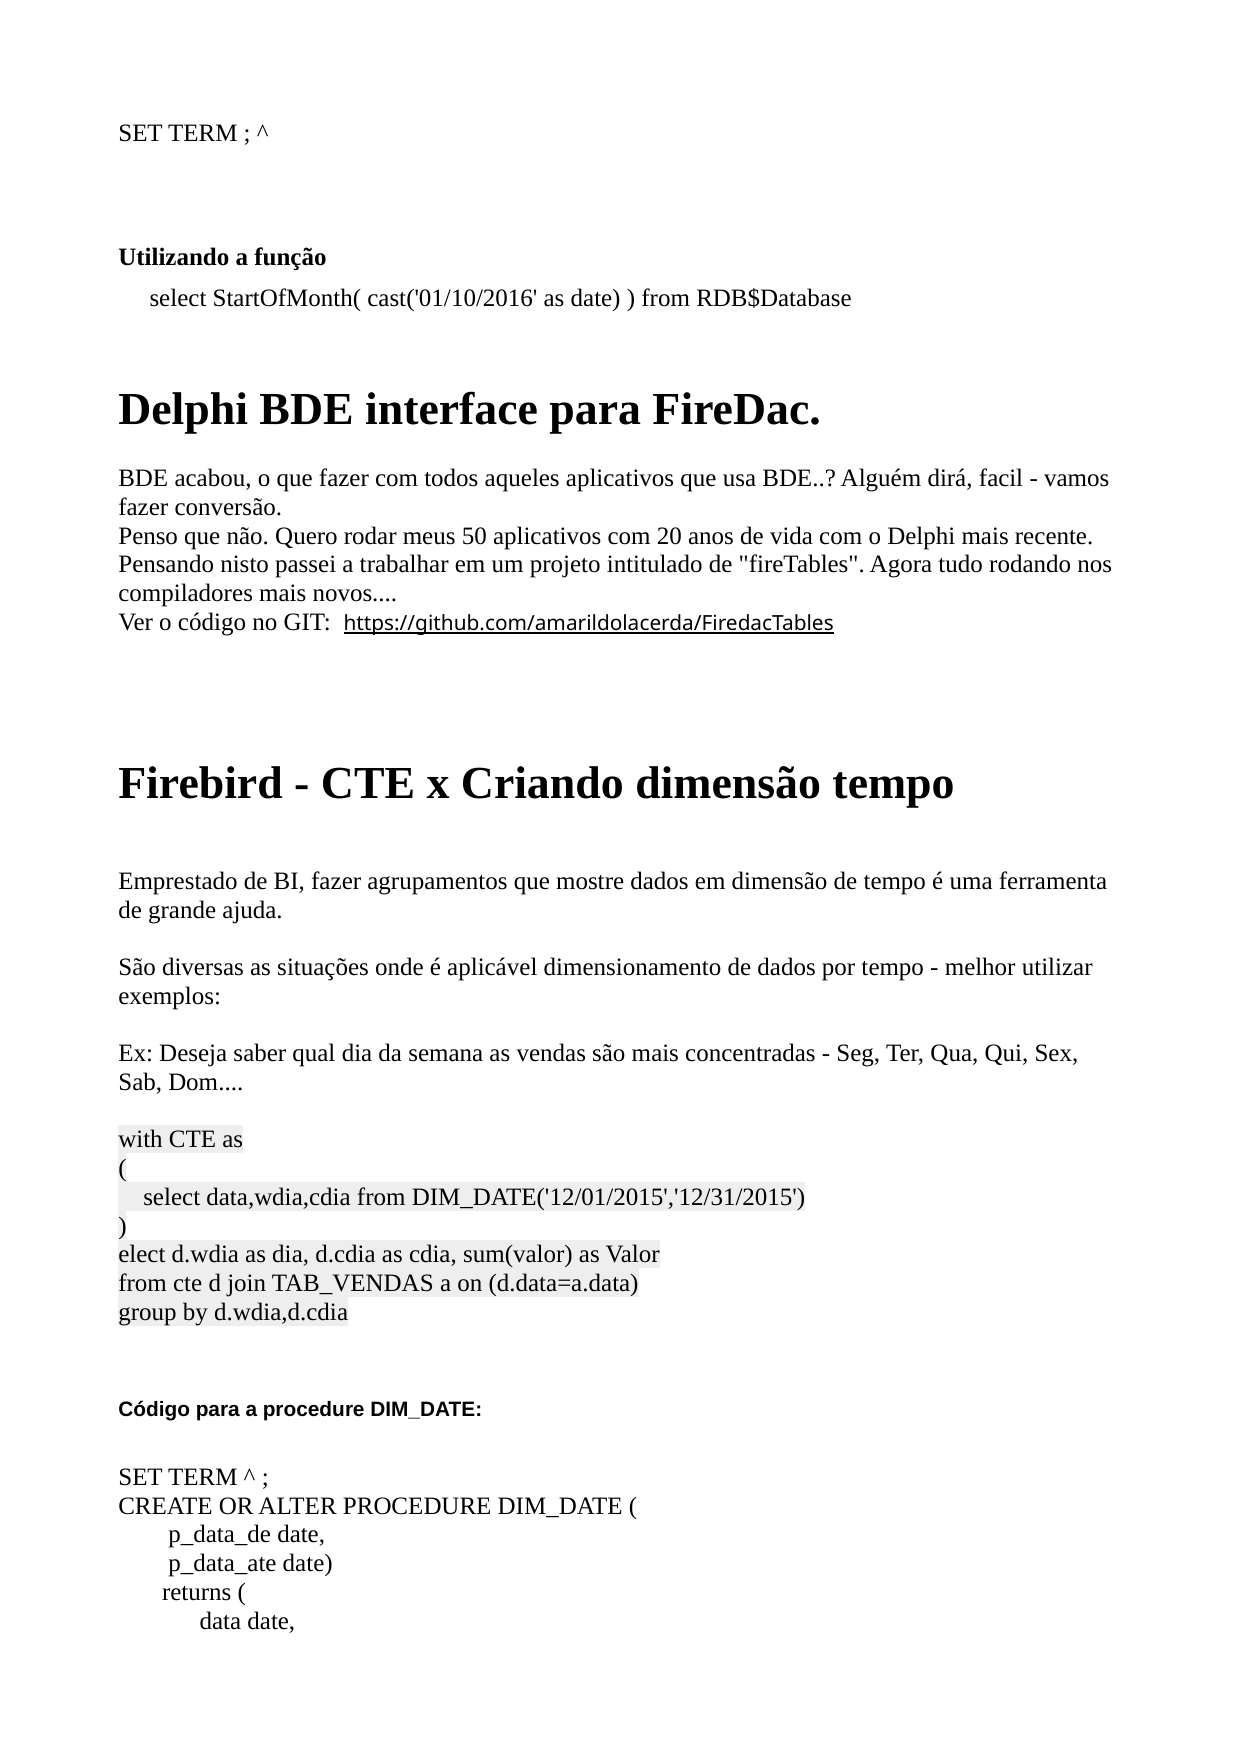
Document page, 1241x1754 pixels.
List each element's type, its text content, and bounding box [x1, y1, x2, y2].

text ) [118, 1211, 1122, 1239]
text data date, [118, 1606, 1122, 1634]
text Ver o código no GIT: https://github.com/amarildolacerda/FiredacTables [118, 607, 1122, 637]
text from cte d join TAB_VENDAS a on (d.data=a.data) [118, 1268, 1122, 1297]
text returns ( [118, 1577, 1122, 1606]
text Utilizando a função [118, 242, 1122, 271]
text with CTE as [118, 1124, 1122, 1153]
text Firebird - CTE x Criando dimensão tempo [118, 756, 1122, 808]
text Emprestado de BI, fazer agrupamentos que mostre dados em dimensão de tempo é uma ferramenta de grande ajuda. [118, 866, 1122, 923]
text CREATE OR ALTER PROCEDURE DIM_DATE ( [118, 1491, 1122, 1519]
text São diversas as situações onde é aplicável dimensionamento de dados por tempo - melhor utilizar exemplos: [118, 952, 1122, 1010]
text p_data_de date, [118, 1519, 1122, 1548]
text SET TERM ^ ; [118, 1462, 1122, 1491]
text SET TERM ; ^ [118, 118, 1122, 147]
text Delphi BDE interface para FireDac. [118, 382, 1122, 434]
text group by d.wdia,d.cdia [118, 1297, 1122, 1326]
text elect d.wdia as dia, d.cdia as cdia, sum(valor) as Valor [118, 1239, 1122, 1268]
text BDE acabou, o que fazer com todos aqueles aplicativos que usa BDE..? Alguém dirá, facil - vamos fazer conversão. [118, 463, 1122, 521]
text select data,wdia,cdia from DIM_DATE('12/01/2015','12/31/2015') [118, 1182, 1122, 1211]
text ( [118, 1153, 1122, 1182]
text Penso que não. Quero rodar meus 50 aplicativos com 20 anos de vida com o Delphi mais recente. Pensando nisto passei a trabalhar em um projeto intitulado de "fireTables". Agora tudo rodando nos compiladores mais novos.... [118, 521, 1122, 607]
text select StartOfMonth( cast('01/10/2016' as date) ) from RDB$Database [118, 283, 1122, 312]
subtitle Código para a procedure DIM_DATE: [118, 1397, 1122, 1421]
text p_data_ate date) [118, 1548, 1122, 1577]
text Ex: Deseja saber qual dia da semana as vendas são mais concentradas - Seg, Ter, Qua, Qui, Sex, Sab, Dom.... [118, 1038, 1122, 1096]
